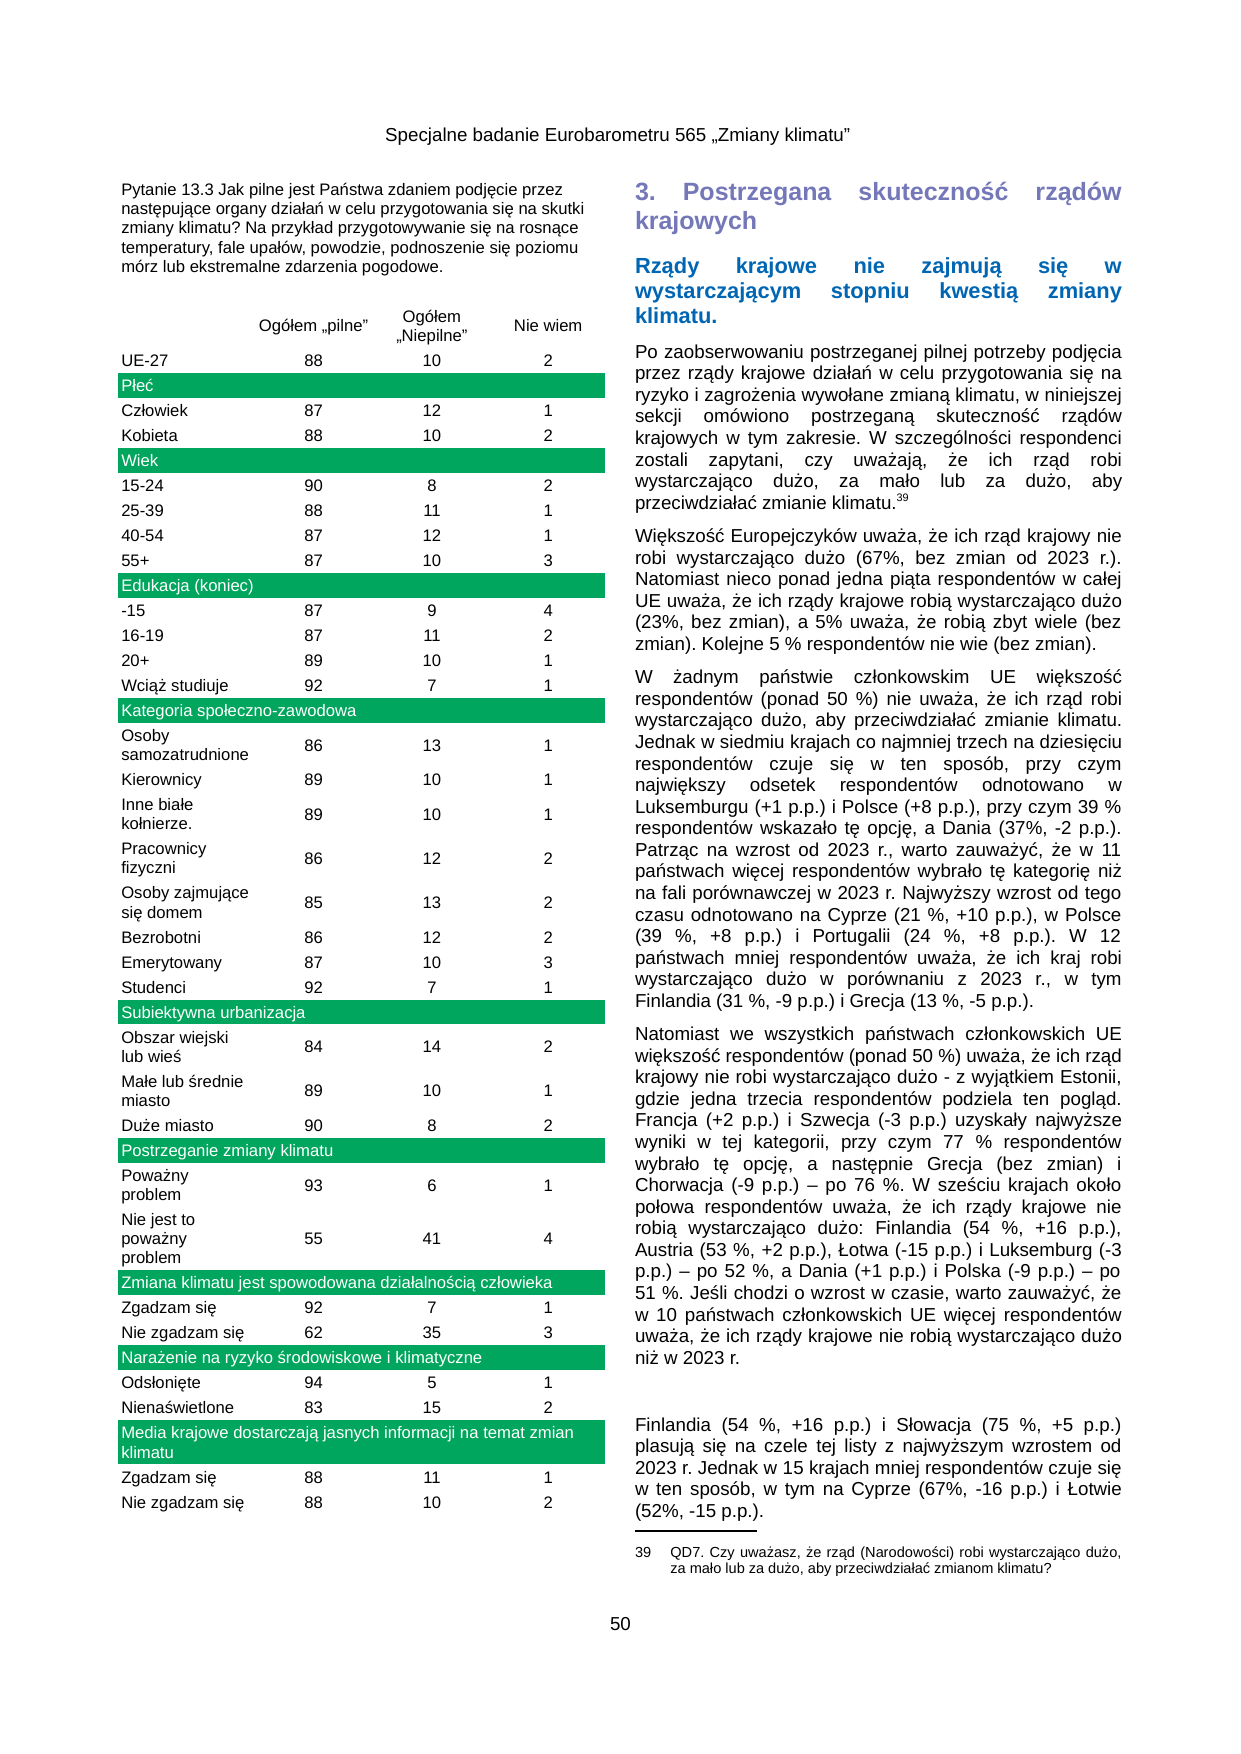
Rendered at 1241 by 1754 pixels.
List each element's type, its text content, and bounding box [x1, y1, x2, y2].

table_cell 1 [490, 1295, 605, 1320]
table_cell 83 [254, 1395, 373, 1420]
text Rządy krajowe nie zajmują się w wystarczającym stopniu kwestią zmiany klimatu. [635, 253, 1122, 329]
table_cell Zmiana klimatu jest spowodowana działalnością człowieka [118, 1270, 605, 1295]
table_cell Kierownicy [118, 767, 254, 792]
table_cell Subiektywna urbanizacja [118, 1000, 605, 1024]
table_cell 92 [254, 673, 373, 698]
text Natomiast we wszystkich państwach członkowskich UE większość respondentów (ponad 50 %) uważa, że ich rząd krajowy nie robi wystarczająco dużo - z wyjątkiem Estonii, gdzie jedna trzecia respondentów podziela ten pogląd. Francja (+2 p.p.) i Szwecja (-3 p.p.) uzyskały najwyższe wyniki w tej kategorii, przy czym 77 % respondentów wybrało tę opcję, a następnie Grecja (bez zmian) i Chorwacja (-9 p.p.) – po 76 %. W sześciu krajach około połowa respondentów uważa, że ich rządy krajowe nie robią wystarczająco dużo: Finlandia (54 %, +16 p.p.), Austria (53 %, +2 p.p.), Łotwa (-15 p.p.) i Luksemburg (-3 p.p.) – po 52 %, a Dania (+1 p.p.) i Polska (-9 p.p.) – po 51 %. Jeśli chodzi o wzrost w czasie, warto zauważyć, że w 10 państwach członkowskich UE więcej respondentów uważa, że ich rządy krajowe nie robią wystarczająco dużo niż w 2023 r. [635, 1023, 1122, 1368]
table_cell 15 [373, 1395, 490, 1420]
table_cell 16-19 [118, 623, 254, 648]
table_cell Wiek [118, 448, 605, 473]
table_cell 6 [373, 1163, 490, 1207]
table_cell Media krajowe dostarczają jasnych informacji na temat zmian klimatu [118, 1420, 605, 1464]
table_cell 10 [373, 423, 490, 448]
table_cell Narażenie na ryzyko środowiskowe i klimatyczne [118, 1345, 605, 1370]
table_cell 93 [254, 1163, 373, 1207]
table_cell 55+ [118, 548, 254, 573]
table_cell 9 [373, 598, 490, 623]
table_cell Nie jest to poważny problem [118, 1207, 254, 1270]
table_cell Człowiek [118, 398, 254, 423]
table_cell 1 [490, 673, 605, 698]
table_cell 88 [254, 1490, 373, 1514]
table_cell 94 [254, 1370, 373, 1395]
table_cell 11 [373, 498, 490, 523]
table_cell 11 [373, 1465, 490, 1489]
table_cell 12 [373, 398, 490, 423]
table_cell [118, 304, 254, 348]
table_cell 35 [373, 1320, 490, 1345]
table_cell 5 [373, 1370, 490, 1395]
table_cell 85 [254, 880, 373, 924]
table_cell Nie wiem [490, 304, 605, 348]
table_cell 2 [490, 623, 605, 648]
table_cell 4 [490, 1207, 605, 1270]
table_cell Kategoria społeczno-zawodowa [118, 698, 605, 723]
table_cell 1 [490, 975, 605, 999]
table_cell Zgadzam się [118, 1465, 254, 1489]
table_cell 2 [490, 880, 605, 924]
table_cell 8 [373, 473, 490, 498]
table_cell 87 [254, 548, 373, 573]
table_cell Osoby samozatrudnione [118, 723, 254, 767]
table_cell 2 [490, 1113, 605, 1138]
table_cell Nienaświetlone [118, 1395, 254, 1420]
table_cell 14 [373, 1025, 490, 1069]
table_cell 86 [254, 925, 373, 949]
table_cell [490, 279, 605, 304]
table_cell Poważny problem [118, 1163, 254, 1207]
table_cell 10 [373, 348, 490, 373]
table_cell 7 [373, 1295, 490, 1320]
table_cell 55 [254, 1207, 373, 1270]
table_cell 2 [490, 1025, 605, 1069]
table_cell 12 [373, 925, 490, 949]
table_cell 2 [490, 836, 605, 880]
table_cell 12 [373, 836, 490, 880]
table_cell Emerytowany [118, 950, 254, 974]
table_cell 12 [373, 523, 490, 548]
table_header Pytanie 13.3 Jak pilne jest Państwa zdaniem podjęcie przez następujące organy działań w celu przygotowania się na skutki zmiany klimatu? Na przykład przygotowywanie się na rosnące temperatury, fale upałów, powodzie, podnoszenie się poziomu mórz lub ekstremalne zdarzenia pogodowe. [118, 177, 605, 279]
table_cell Duże miasto [118, 1113, 254, 1138]
table_cell 4 [490, 598, 605, 623]
text Finlandia (54 %, +16 p.p.) i Słowacja (75 %, +5 p.p.) plasują się na czele tej listy z najwyższym wzrostem od 2023 r. Jednak w 15 krajach mniej respondentów czuje się w ten sposób, w tym na Cyprze (67%, -16 p.p.) i Łotwie (52%, -15 p.p.). [635, 1413, 1122, 1521]
table_cell Zgadzam się [118, 1295, 254, 1320]
table_cell 13 [373, 880, 490, 924]
table_cell -15 [118, 598, 254, 623]
table_cell 2 [490, 1490, 605, 1514]
table_cell Kobieta [118, 423, 254, 448]
table_cell 20+ [118, 648, 254, 673]
table_cell 10 [373, 767, 490, 792]
table_cell 3 [490, 1320, 605, 1345]
table_cell Nie zgadzam się [118, 1490, 254, 1514]
table_cell 3 [490, 950, 605, 974]
table_cell 90 [254, 473, 373, 498]
table_cell Wciąż studiuje [118, 673, 254, 698]
table_cell Nie zgadzam się [118, 1320, 254, 1345]
table_cell 40-54 [118, 523, 254, 548]
table_cell 92 [254, 1295, 373, 1320]
table_cell 87 [254, 598, 373, 623]
table_cell 87 [254, 950, 373, 974]
table_cell Małe lub średnie miasto [118, 1069, 254, 1113]
table_cell 86 [254, 836, 373, 880]
table_cell 89 [254, 1069, 373, 1113]
table_cell Studenci [118, 975, 254, 999]
text QD7. Czy uważasz, że rząd (Narodowości) robi wystarczająco dużo, za mało lub za dużo, aby przeciwdziałać zmianom klimatu? [635, 1543, 1122, 1577]
table_cell 15-24 [118, 473, 254, 498]
table_cell 2 [490, 423, 605, 448]
table_cell Płeć [118, 373, 605, 398]
table_cell Ogółem „pilne” [254, 304, 373, 348]
table_cell 8 [373, 1113, 490, 1138]
table_cell 10 [373, 1490, 490, 1514]
table_cell 1 [490, 498, 605, 523]
table_cell Bezrobotni [118, 925, 254, 949]
table_cell 10 [373, 1069, 490, 1113]
table_cell 86 [254, 723, 373, 767]
text W żadnym państwie członkowskim UE większość respondentów (ponad 50 %) nie uważa, że ich rząd robi wystarczająco dużo, aby przeciwdziałać zmianie klimatu. Jednak w siedmiu krajach co najmniej trzech na dziesięciu respondentów czuje się w ten sposób, przy czym największy odsetek respondentów odnotowano w Luksemburgu (+1 p.p.) i Polsce (+8 p.p.), przy czym 39 % respondentów wskazało tę opcję, a Dania (37%, -2 p.p.). Patrząc na wzrost od 2023 r., warto zauważyć, że w 11 państwach więcej respondentów wybrało tę kategorię niż na fali porównawczej w 2023 r. Najwyższy wzrost od tego czasu odnotowano na Cyprze (21 %, +10 p.p.), w Polsce (39 %, +8 p.p.) i Portugalii (24 %, +8 p.p.). W 12 państwach mniej respondentów uważa, że ich kraj robi wystarczająco dużo w porównaniu z 2023 r., w tym Finlandia (31 %, -9 p.p.) i Grecja (13 %, -5 p.p.). [635, 666, 1122, 1011]
text Większość Europejczyków uważa, że ich rząd krajowy nie robi wystarczająco dużo (67%, bez zmian od 2023 r.). Natomiast nieco ponad jedna piąta respondentów w całej UE uważa, że ich rządy krajowe robią wystarczająco dużo (23%, bez zmian), a 5% uważa, że robią zbyt wiele (bez zmian). Kolejne 5 % respondentów nie wie (bez zmian). [635, 525, 1122, 654]
table_cell 1 [490, 1465, 605, 1489]
table_cell Odsłonięte [118, 1370, 254, 1395]
table_cell 41 [373, 1207, 490, 1270]
table_cell 10 [373, 792, 490, 836]
table_cell 1 [490, 1163, 605, 1207]
table_cell 88 [254, 1465, 373, 1489]
table_cell [118, 279, 254, 304]
table_cell [373, 279, 490, 304]
table_cell 88 [254, 498, 373, 523]
table_cell 1 [490, 648, 605, 673]
table_cell 90 [254, 1113, 373, 1138]
table_cell 7 [373, 673, 490, 698]
table_cell 89 [254, 648, 373, 673]
table_cell 1 [490, 767, 605, 792]
text Po zaobserwowaniu postrzeganej pilnej potrzeby podjęcia przez rządy krajowe działań w celu przygotowania się na ryzyko i zagrożenia wywołane zmianą klimatu, w niniejszej sekcji omówiono postrzeganą skuteczność rządów krajowych w tym zakresie. W szczególności respondenci zostali zapytani, czy uważają, że ich rząd robi wystarczająco dużo, za mało lub za dużo, aby przeciwdziałać zmianie klimatu. [635, 341, 1122, 513]
table_cell 62 [254, 1320, 373, 1345]
table_cell 2 [490, 473, 605, 498]
table_cell 1 [490, 792, 605, 836]
table_cell Ogółem „Niepilne” [373, 304, 490, 348]
table_cell Osoby zajmujące się domem [118, 880, 254, 924]
subtitle 3. Postrzegana skuteczność rządów krajowych [635, 177, 1122, 234]
table_cell 88 [254, 348, 373, 373]
table_cell 13 [373, 723, 490, 767]
table_cell 7 [373, 975, 490, 999]
table_cell 25-39 [118, 498, 254, 523]
table_cell 2 [490, 348, 605, 373]
table_cell 1 [490, 1069, 605, 1113]
table_cell [254, 279, 373, 304]
table_cell 87 [254, 398, 373, 423]
table_cell 10 [373, 648, 490, 673]
table_cell 1 [490, 1370, 605, 1395]
table_cell Postrzeganie zmiany klimatu [118, 1138, 605, 1163]
table_cell 1 [490, 723, 605, 767]
table_cell 3 [490, 548, 605, 573]
table_cell Edukacja (koniec) [118, 573, 605, 598]
table_cell 89 [254, 792, 373, 836]
table_cell 2 [490, 1395, 605, 1420]
table_cell 87 [254, 623, 373, 648]
table_cell 89 [254, 767, 373, 792]
table_cell Pracownicy fizyczni [118, 836, 254, 880]
table_cell 2 [490, 925, 605, 949]
table_cell 88 [254, 423, 373, 448]
table_cell Inne białe kołnierze. [118, 792, 254, 836]
table_cell 92 [254, 975, 373, 999]
table_cell 10 [373, 950, 490, 974]
table_cell 10 [373, 548, 490, 573]
table_cell Obszar wiejski lub wieś [118, 1025, 254, 1069]
table_cell 11 [373, 623, 490, 648]
table_cell 1 [490, 523, 605, 548]
table_cell UE-27 [118, 348, 254, 373]
table_cell 84 [254, 1025, 373, 1069]
table_cell 1 [490, 398, 605, 423]
table_cell 87 [254, 523, 373, 548]
